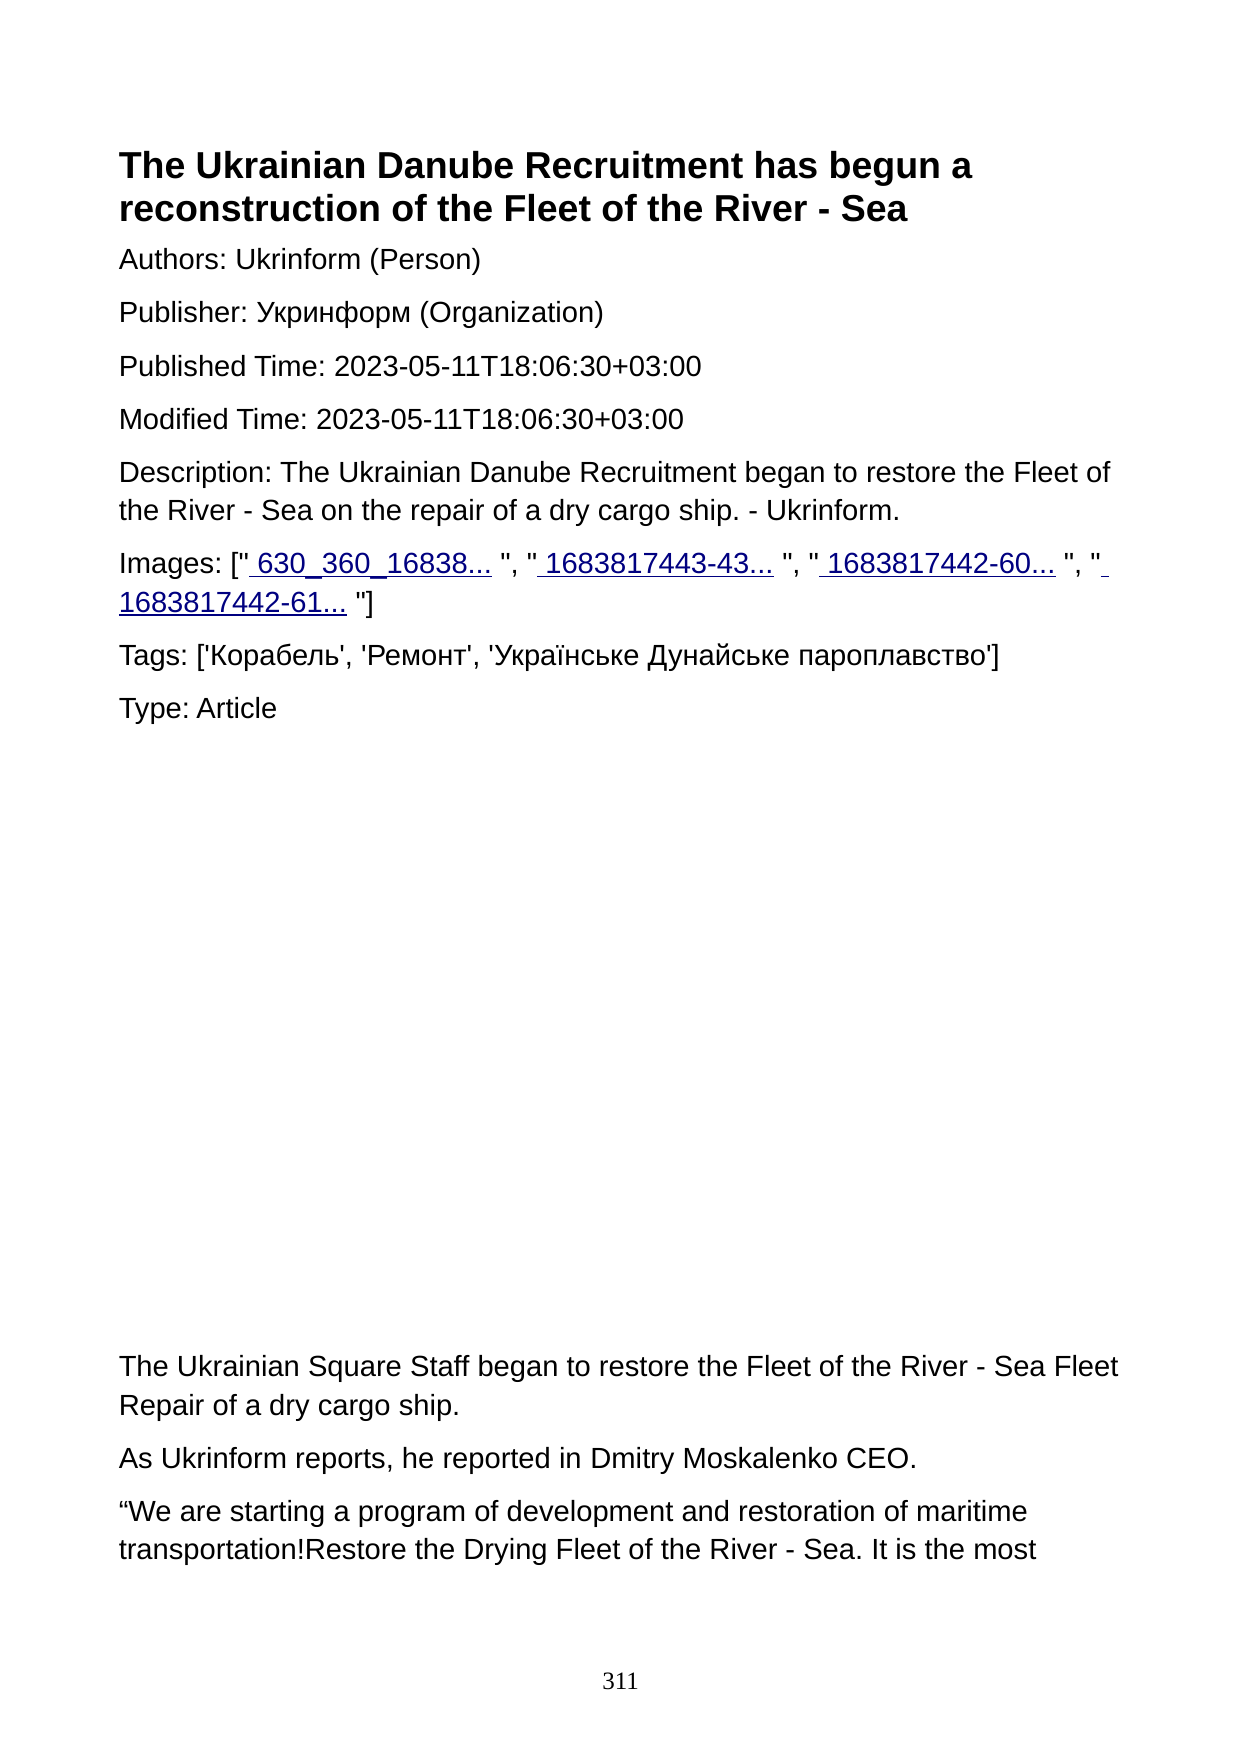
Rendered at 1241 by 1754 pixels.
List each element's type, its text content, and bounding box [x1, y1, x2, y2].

text Published Time: 2023-05-11T18:06:30+03:00 [118, 348, 1122, 382]
text Tags: ['Корабель', 'Ремонт', 'Українське Дунайське пароплавство'] [118, 638, 1122, 672]
text As Ukrinform reports, he reported in Dmitry Moskalenko CEO. [118, 1441, 1122, 1474]
text Modified Time: 2023-05-11T18:06:30+03:00 [118, 402, 1122, 435]
text Type: Article [118, 691, 1122, 725]
text “We are starting a program of development and restoration of maritime transportation!Restore the Drying Fleet of the River - Sea. It is the most [118, 1494, 1122, 1566]
text The Ukrainian Square Staff began to restore the Fleet of the River - Sea Fleet Repair of a dry cargo ship. [118, 744, 1122, 1421]
text Authors: Ukrinform (Person) [118, 242, 1122, 276]
text Publisher: Укринформ (Organization) [118, 295, 1122, 329]
text Images: [" 630_360_16838... ", " 1683817443-43... ", " 1683817442-60... ", " 1683817442-61... "] [118, 546, 1122, 618]
subtitle The Ukrainian Danube Recruitment has begun a reconstruction of the Fleet of the River - Sea [118, 143, 1122, 230]
text Description: The Ukrainian Danube Recruitment began to restore the Fleet of the River - Sea on the repair of a dry cargo ship. - Ukrinform. [118, 455, 1122, 527]
